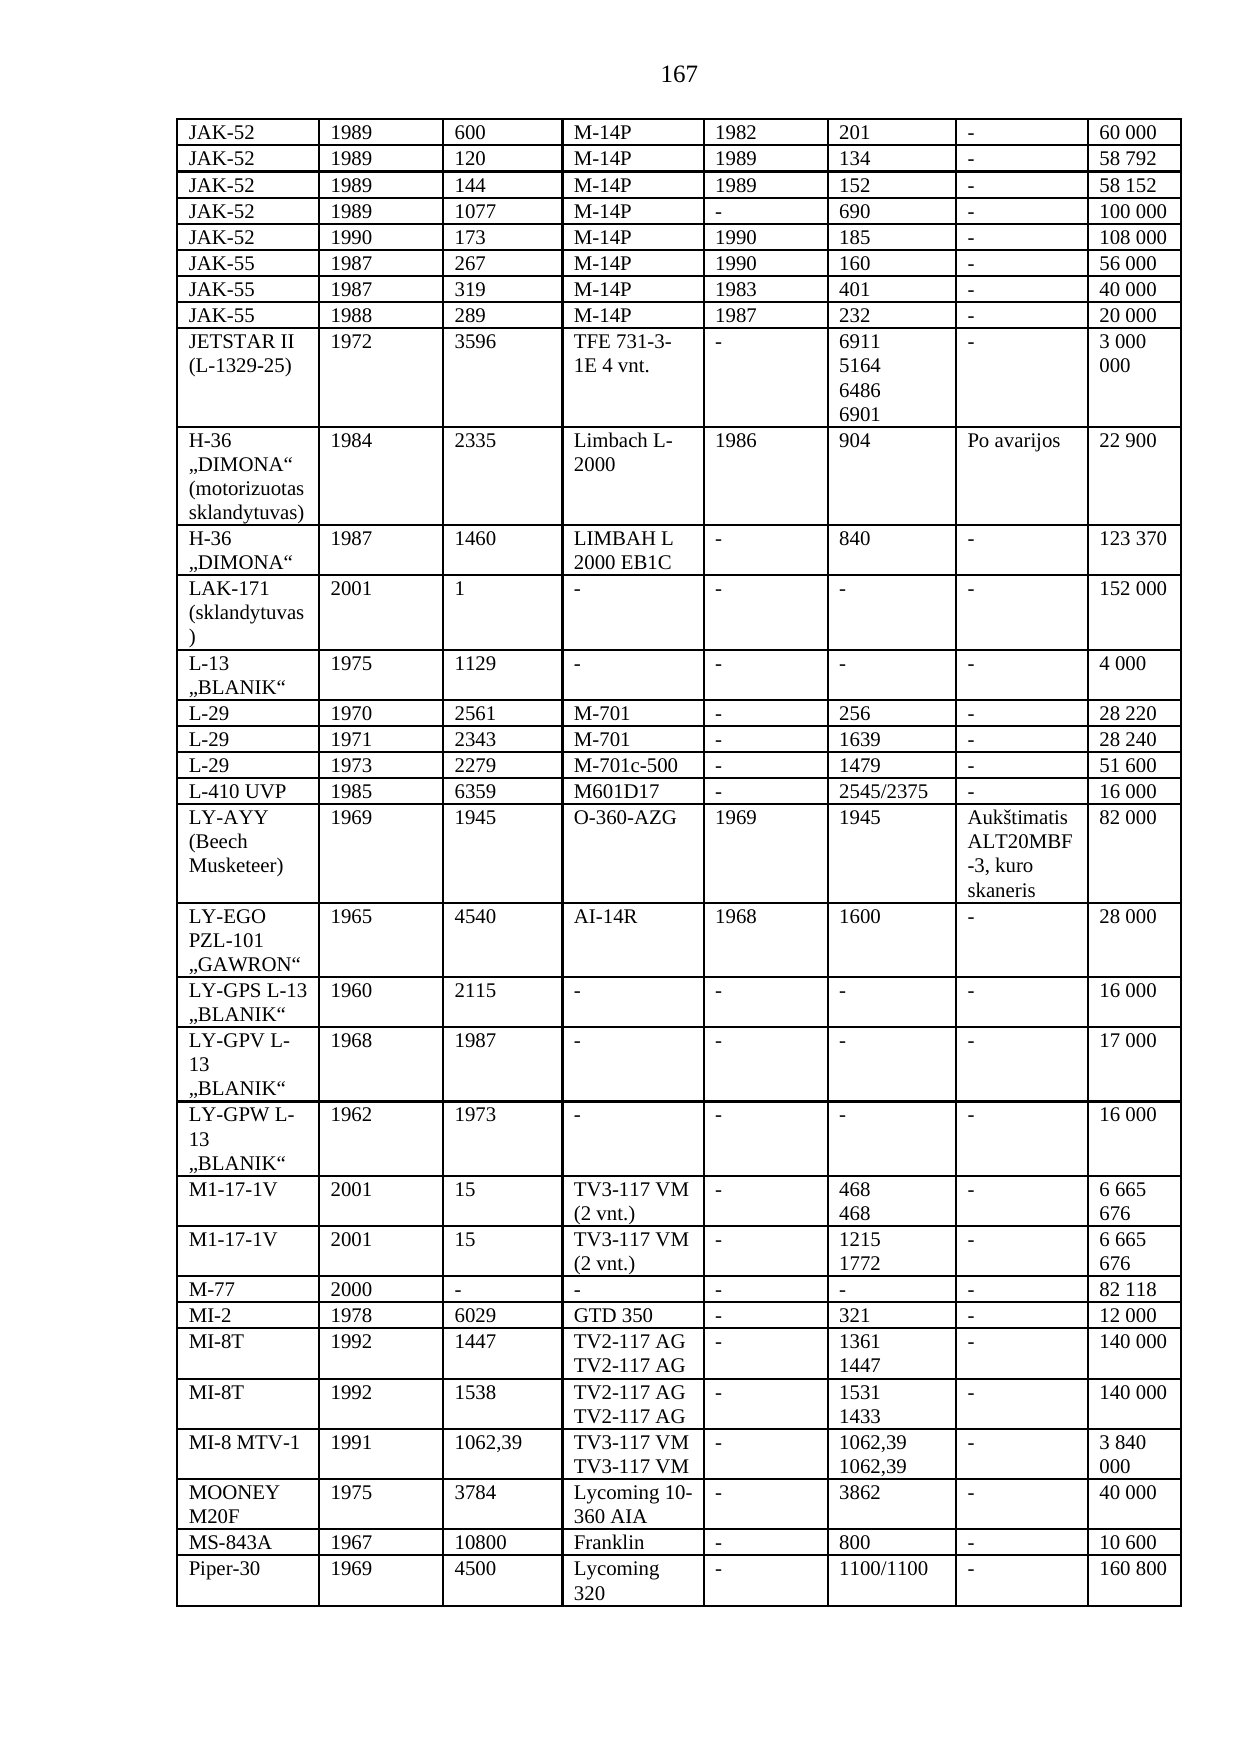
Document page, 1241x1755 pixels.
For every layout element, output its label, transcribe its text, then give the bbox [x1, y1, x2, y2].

table_cell - [957, 1480, 1087, 1528]
table_cell 1989 [320, 173, 442, 197]
table_cell 108 000 [1089, 225, 1180, 249]
table_cell - [705, 1430, 827, 1478]
table_cell Limbach L-2000 [564, 428, 703, 524]
table_cell 6911 5164 6486 6901 [829, 329, 955, 426]
table_cell 2001 [320, 1177, 442, 1225]
table_cell M-701c-500 [564, 753, 703, 777]
table_cell 1447 [444, 1329, 561, 1377]
table_cell 56 000 [1089, 251, 1180, 275]
table_cell 1989 [320, 199, 442, 223]
table_cell 1969 [320, 1556, 442, 1604]
table_cell 2001 [320, 1227, 442, 1275]
table_cell M-701 [564, 701, 703, 725]
table_cell 1982 [705, 120, 827, 144]
table_cell - [705, 753, 827, 777]
table_cell 4 000 [1089, 651, 1180, 699]
table_cell - [564, 1103, 703, 1174]
table_cell 800 [829, 1530, 955, 1554]
table_cell JAK-52 [178, 120, 318, 144]
table_cell 17 000 [1089, 1028, 1180, 1100]
table_cell M-14P [564, 120, 703, 144]
table_cell - [957, 1530, 1087, 1554]
table_cell 185 [829, 225, 955, 249]
table_cell 60 000 [1089, 120, 1180, 144]
table_cell 3784 [444, 1480, 561, 1528]
table_cell - [564, 1277, 703, 1301]
table_cell MI-8 MTV-1 [178, 1430, 318, 1478]
table_cell 267 [444, 251, 561, 275]
table_cell 1990 [705, 225, 827, 249]
table_cell 28 220 [1089, 701, 1180, 725]
table_cell 3 840 000 [1089, 1430, 1180, 1478]
table_cell 1990 [320, 225, 442, 249]
table_cell TV3-117 VM TV3-117 VM [564, 1430, 703, 1478]
table_cell - [957, 701, 1087, 725]
table_cell 6359 [444, 779, 561, 803]
table_cell 1992 [320, 1380, 442, 1428]
table_cell 1975 [320, 1480, 442, 1528]
table_cell 2335 [444, 428, 561, 524]
table_cell - [705, 1177, 827, 1225]
table_cell 82 000 [1089, 805, 1180, 902]
table_cell 468 468 [829, 1177, 955, 1225]
table_cell 15 [444, 1227, 561, 1275]
table_cell 201 [829, 120, 955, 144]
table_cell - [957, 173, 1087, 197]
table_cell - [957, 120, 1087, 144]
table_cell 319 [444, 277, 561, 301]
table_cell - [829, 576, 955, 648]
table_cell 4500 [444, 1556, 561, 1604]
table_cell LY-EGO PZL-101 „GAWRON“ [178, 904, 318, 976]
table_cell 289 [444, 303, 561, 327]
table_cell H-36 „DIMONA“ [178, 526, 318, 574]
table_cell LAK-171 (sklandytuvas) [178, 576, 318, 648]
table_cell 1970 [320, 701, 442, 725]
table_cell 1987 [320, 526, 442, 574]
table_cell 134 [829, 146, 955, 170]
table_cell 10 600 [1089, 1530, 1180, 1554]
table_cell - [705, 1028, 827, 1100]
table_cell 600 [444, 120, 561, 144]
table_cell 4540 [444, 904, 561, 976]
table_cell - [957, 651, 1087, 699]
table_cell - [957, 576, 1087, 648]
table_cell M-701 [564, 727, 703, 751]
table_cell 1989 [320, 120, 442, 144]
table_cell 1600 [829, 904, 955, 976]
table_cell - [957, 753, 1087, 777]
table_cell M-14P [564, 225, 703, 249]
table_cell 2000 [320, 1277, 442, 1301]
table_cell L-410 UVP [178, 779, 318, 803]
table_cell 1989 [705, 173, 827, 197]
table_cell M-14P [564, 146, 703, 170]
table_cell TV2-117 AG TV2-117 AG [564, 1329, 703, 1377]
table_cell 1945 [444, 805, 561, 902]
table_cell - [957, 526, 1087, 574]
table_cell - [957, 779, 1087, 803]
table_cell Franklin [564, 1530, 703, 1554]
table_cell 2115 [444, 978, 561, 1026]
table_cell - [705, 1277, 827, 1301]
table_cell 40 000 [1089, 1480, 1180, 1528]
table_cell 1945 [829, 805, 955, 902]
table_cell 1100/1100 [829, 1556, 955, 1604]
table_cell 1968 [320, 1028, 442, 1100]
table_cell 1968 [705, 904, 827, 976]
table_cell - [705, 526, 827, 574]
table_cell 401 [829, 277, 955, 301]
table_cell 1989 [320, 146, 442, 170]
table_cell GTD 350 [564, 1303, 703, 1327]
table_cell - [829, 1277, 955, 1301]
table_cell 28 240 [1089, 727, 1180, 751]
table_cell - [705, 1380, 827, 1428]
table_cell 51 600 [1089, 753, 1180, 777]
table_cell 1987 [320, 277, 442, 301]
table_cell 6029 [444, 1303, 561, 1327]
table_cell - [829, 1103, 955, 1174]
table_cell 173 [444, 225, 561, 249]
table_cell JAK-52 [178, 225, 318, 249]
table_cell - [705, 701, 827, 725]
table_cell - [705, 779, 827, 803]
table_cell 321 [829, 1303, 955, 1327]
table_cell TFE 731-3-1E 4 vnt. [564, 329, 703, 426]
table_cell 123 370 [1089, 526, 1180, 574]
table_cell 1990 [705, 251, 827, 275]
table_cell 1985 [320, 779, 442, 803]
table_cell 1992 [320, 1329, 442, 1377]
table_cell MI-2 [178, 1303, 318, 1327]
table_cell - [705, 199, 827, 223]
table_cell - [957, 1303, 1087, 1327]
table_cell - [957, 1277, 1087, 1301]
table_cell 1077 [444, 199, 561, 223]
table_cell 160 800 [1089, 1556, 1180, 1604]
table_cell - [705, 727, 827, 751]
table_cell 1988 [320, 303, 442, 327]
table_cell MS-843A [178, 1530, 318, 1554]
table_cell 1989 [705, 146, 827, 170]
table_cell TV3-117 VM (2 vnt.) [564, 1227, 703, 1275]
table_cell 2001 [320, 576, 442, 648]
table_cell - [957, 277, 1087, 301]
table_cell O-360-AZG [564, 805, 703, 902]
table_cell M1-17-1V [178, 1177, 318, 1225]
table_cell 1991 [320, 1430, 442, 1478]
table_cell - [957, 303, 1087, 327]
table_cell 120 [444, 146, 561, 170]
table_cell 22 900 [1089, 428, 1180, 524]
table_cell - [564, 576, 703, 648]
table_cell 2545/2375 [829, 779, 955, 803]
table_cell MOONEY M20F [178, 1480, 318, 1528]
table_cell 1983 [705, 277, 827, 301]
table_cell - [957, 1227, 1087, 1275]
table_cell - [957, 1430, 1087, 1478]
table_cell - [705, 1556, 827, 1604]
table_cell - [705, 576, 827, 648]
table_cell - [957, 1103, 1087, 1174]
table_cell 1215 1772 [829, 1227, 955, 1275]
table_cell 1987 [705, 303, 827, 327]
table_cell - [705, 1530, 827, 1554]
table_cell 1962 [320, 1103, 442, 1174]
table_cell LY-GPV L-13 „BLANIK“ [178, 1028, 318, 1100]
table_cell - [829, 978, 955, 1026]
table_cell 1986 [705, 428, 827, 524]
table_cell 1973 [444, 1103, 561, 1174]
table_cell - [957, 1028, 1087, 1100]
table_cell - [444, 1277, 561, 1301]
table_cell 1531 1433 [829, 1380, 955, 1428]
table_cell 2279 [444, 753, 561, 777]
table_cell 232 [829, 303, 955, 327]
table_cell 3596 [444, 329, 561, 426]
table_cell 3862 [829, 1480, 955, 1528]
table_cell 10800 [444, 1530, 561, 1554]
table_cell - [829, 651, 955, 699]
table_cell - [564, 651, 703, 699]
table_cell - [957, 1380, 1087, 1428]
table_cell - [957, 199, 1087, 223]
table_cell 1062,39 [444, 1430, 561, 1478]
table_cell 152 [829, 173, 955, 197]
table_cell M1-17-1V [178, 1227, 318, 1275]
table_cell 904 [829, 428, 955, 524]
table_cell 1639 [829, 727, 955, 751]
table_cell 152 000 [1089, 576, 1180, 648]
table_cell 1062,39 1062,39 [829, 1430, 955, 1478]
table_cell 20 000 [1089, 303, 1180, 327]
table_cell 16 000 [1089, 1103, 1180, 1174]
table_cell 1973 [320, 753, 442, 777]
table_cell 2343 [444, 727, 561, 751]
table_cell 2561 [444, 701, 561, 725]
table_cell LY-GPW L-13 „BLANIK“ [178, 1103, 318, 1174]
table_cell JAK-52 [178, 146, 318, 170]
table_cell 1987 [320, 251, 442, 275]
table_cell 1978 [320, 1303, 442, 1327]
table_cell 6 665 676 [1089, 1177, 1180, 1225]
table_cell - [705, 1480, 827, 1528]
table_cell - [829, 1028, 955, 1100]
table_cell JETSTAR II (L-1329-25) [178, 329, 318, 426]
table_cell Po avarijos [957, 428, 1087, 524]
table_cell M-14P [564, 277, 703, 301]
table_cell - [705, 329, 827, 426]
table_cell - [957, 1329, 1087, 1377]
table_cell 3 000 000 [1089, 329, 1180, 426]
table_cell - [705, 1303, 827, 1327]
table_cell Lycoming 320 [564, 1556, 703, 1604]
table_cell JAK-52 [178, 173, 318, 197]
table_cell 1 [444, 576, 561, 648]
table_cell TV2-117 AG TV2-117 AG [564, 1380, 703, 1428]
table_cell Piper-30 [178, 1556, 318, 1604]
table_cell AI-14R [564, 904, 703, 976]
table_cell - [705, 978, 827, 1026]
table_cell M-14P [564, 173, 703, 197]
table_cell 16 000 [1089, 779, 1180, 803]
table_cell 1969 [705, 805, 827, 902]
table_cell - [564, 1028, 703, 1100]
table_cell - [957, 978, 1087, 1026]
table_cell 28 000 [1089, 904, 1180, 976]
table_cell - [957, 727, 1087, 751]
table_cell 1972 [320, 329, 442, 426]
table_cell - [705, 1329, 827, 1377]
table_cell 144 [444, 173, 561, 197]
table_cell 1460 [444, 526, 561, 574]
table_cell - [957, 1556, 1087, 1604]
table_cell Aukštimatis ALT20MBF-3, kuro skaneris [957, 805, 1087, 902]
table_cell L-29 [178, 753, 318, 777]
table_cell Lycoming 10-360 AIA [564, 1480, 703, 1528]
table_cell 12 000 [1089, 1303, 1180, 1327]
table_cell 1971 [320, 727, 442, 751]
table_cell 1479 [829, 753, 955, 777]
table_cell 40 000 [1089, 277, 1180, 301]
table_cell 140 000 [1089, 1329, 1180, 1377]
table_cell 1960 [320, 978, 442, 1026]
table_cell LY-GPS L-13 „BLANIK“ [178, 978, 318, 1026]
table_cell 160 [829, 251, 955, 275]
table_cell 58 152 [1089, 173, 1180, 197]
table_cell - [957, 146, 1087, 170]
table_cell M-14P [564, 251, 703, 275]
table_cell 1965 [320, 904, 442, 976]
table_cell - [957, 225, 1087, 249]
table_cell LIMBAH L 2000 EB1C [564, 526, 703, 574]
table_cell 690 [829, 199, 955, 223]
table_cell - [705, 1103, 827, 1174]
table_cell L-29 [178, 727, 318, 751]
table_cell 256 [829, 701, 955, 725]
table_cell 1129 [444, 651, 561, 699]
table_cell - [957, 1177, 1087, 1225]
table_cell M-14P [564, 199, 703, 223]
table_cell 840 [829, 526, 955, 574]
table_cell 1361 1447 [829, 1329, 955, 1377]
table_cell JAK-55 [178, 277, 318, 301]
table_cell 1538 [444, 1380, 561, 1428]
table_cell M601D17 [564, 779, 703, 803]
table_cell 15 [444, 1177, 561, 1225]
table_cell L-29 [178, 701, 318, 725]
table_cell - [564, 978, 703, 1026]
table_cell M-77 [178, 1277, 318, 1301]
table_cell 1987 [444, 1028, 561, 1100]
table_cell - [705, 1227, 827, 1275]
table_cell - [957, 904, 1087, 976]
table_cell TV3-117 VM (2 vnt.) [564, 1177, 703, 1225]
table_cell MI-8T [178, 1380, 318, 1428]
table_cell 6 665 676 [1089, 1227, 1180, 1275]
table_cell 82 118 [1089, 1277, 1180, 1301]
table_cell - [957, 251, 1087, 275]
table_cell L-13 „BLANIK“ [178, 651, 318, 699]
table_cell JAK-52 [178, 199, 318, 223]
table_cell - [957, 329, 1087, 426]
table_cell - [705, 651, 827, 699]
table_cell JAK-55 [178, 303, 318, 327]
table_cell 140 000 [1089, 1380, 1180, 1428]
table_cell 1969 [320, 805, 442, 902]
table_cell 1984 [320, 428, 442, 524]
table_cell 100 000 [1089, 199, 1180, 223]
table_cell M-14P [564, 303, 703, 327]
table_cell 58 792 [1089, 146, 1180, 170]
table_cell H-36 „DIMONA“ (motorizuotas sklandytuvas) [178, 428, 318, 524]
table_cell 16 000 [1089, 978, 1180, 1026]
table_cell 1975 [320, 651, 442, 699]
table_cell 1967 [320, 1530, 442, 1554]
table_cell LY-AYY (Beech Musketeer) [178, 805, 318, 902]
table_cell JAK-55 [178, 251, 318, 275]
table_cell MI-8T [178, 1329, 318, 1377]
